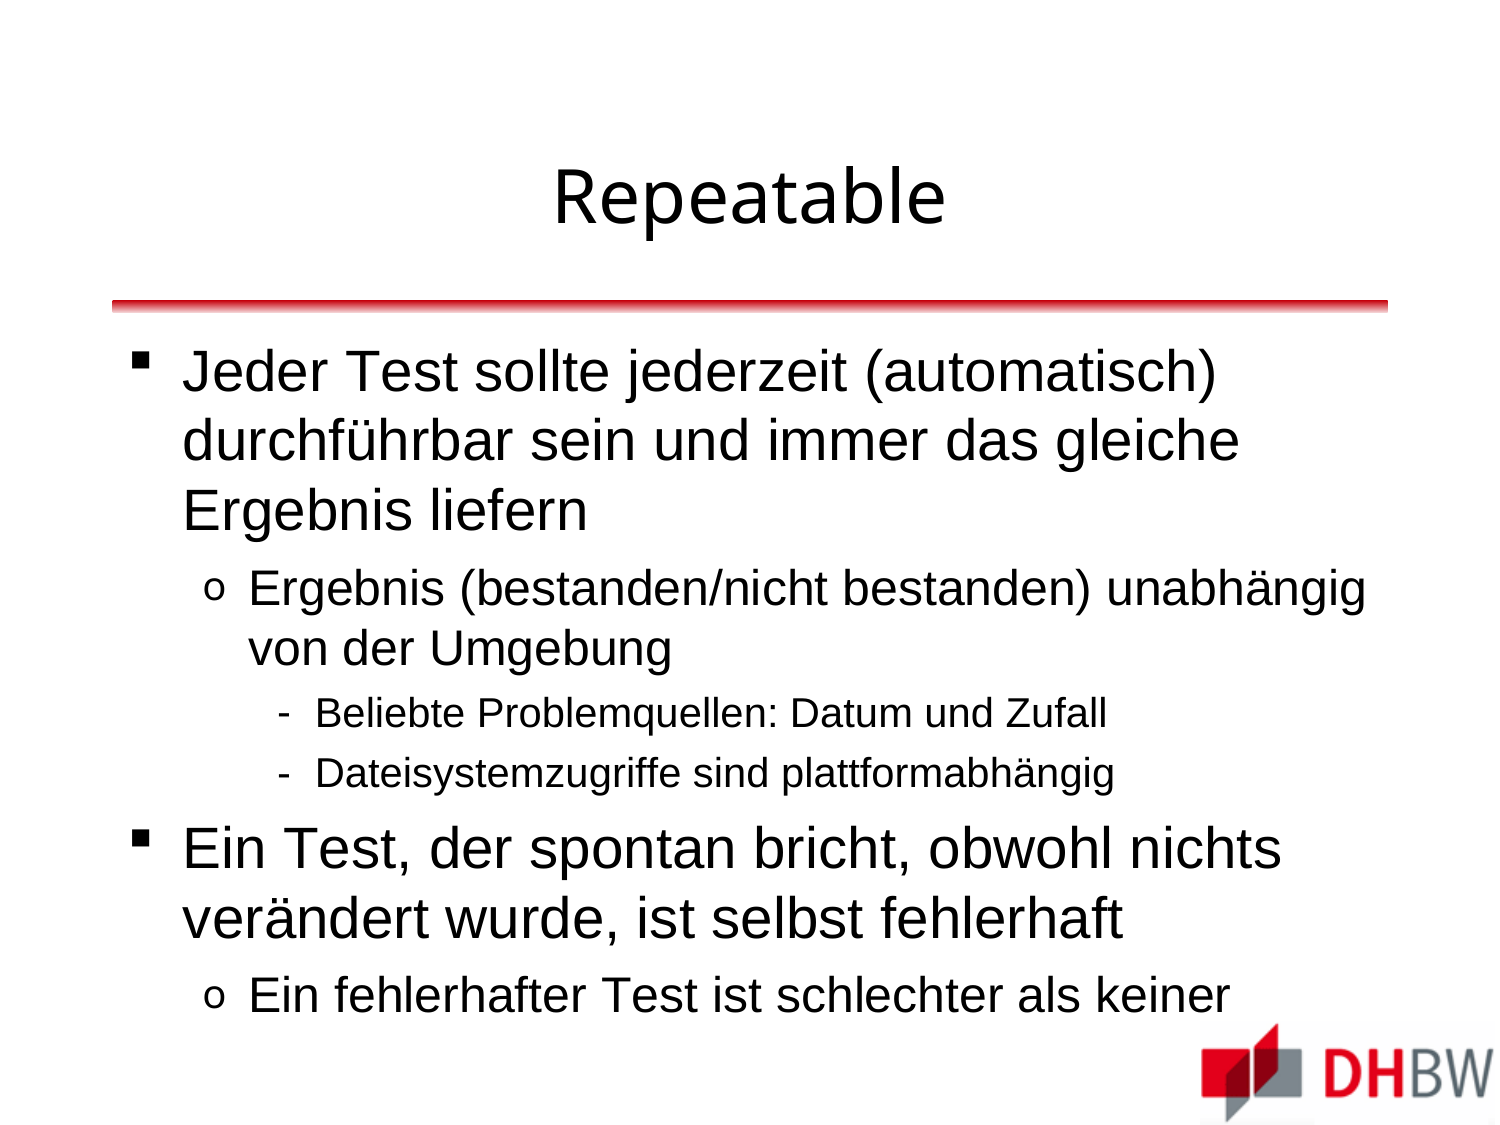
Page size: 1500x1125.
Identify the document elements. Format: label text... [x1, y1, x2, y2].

picture [1200, 1021, 1495, 1125]
title Repeatable [112, 99, 1388, 288]
list Jeder Test sollte jederzeit (automatisch) durchführbar sein und immer das gleiche Ergebnis liefern Ergebnis (bestanden/nicht bestanden) unabhängig von der Umgebung Beliebte Problemquellen: Datum und Zufall Dateisystemzugriffe sind plattformabhängig Ein Test, der spontan bricht, obwohl nichts verändert wurde, ist selbst fehlerhaft Ein fehlerhafter Test ist schlechter als keiner [112, 324, 1388, 1051]
